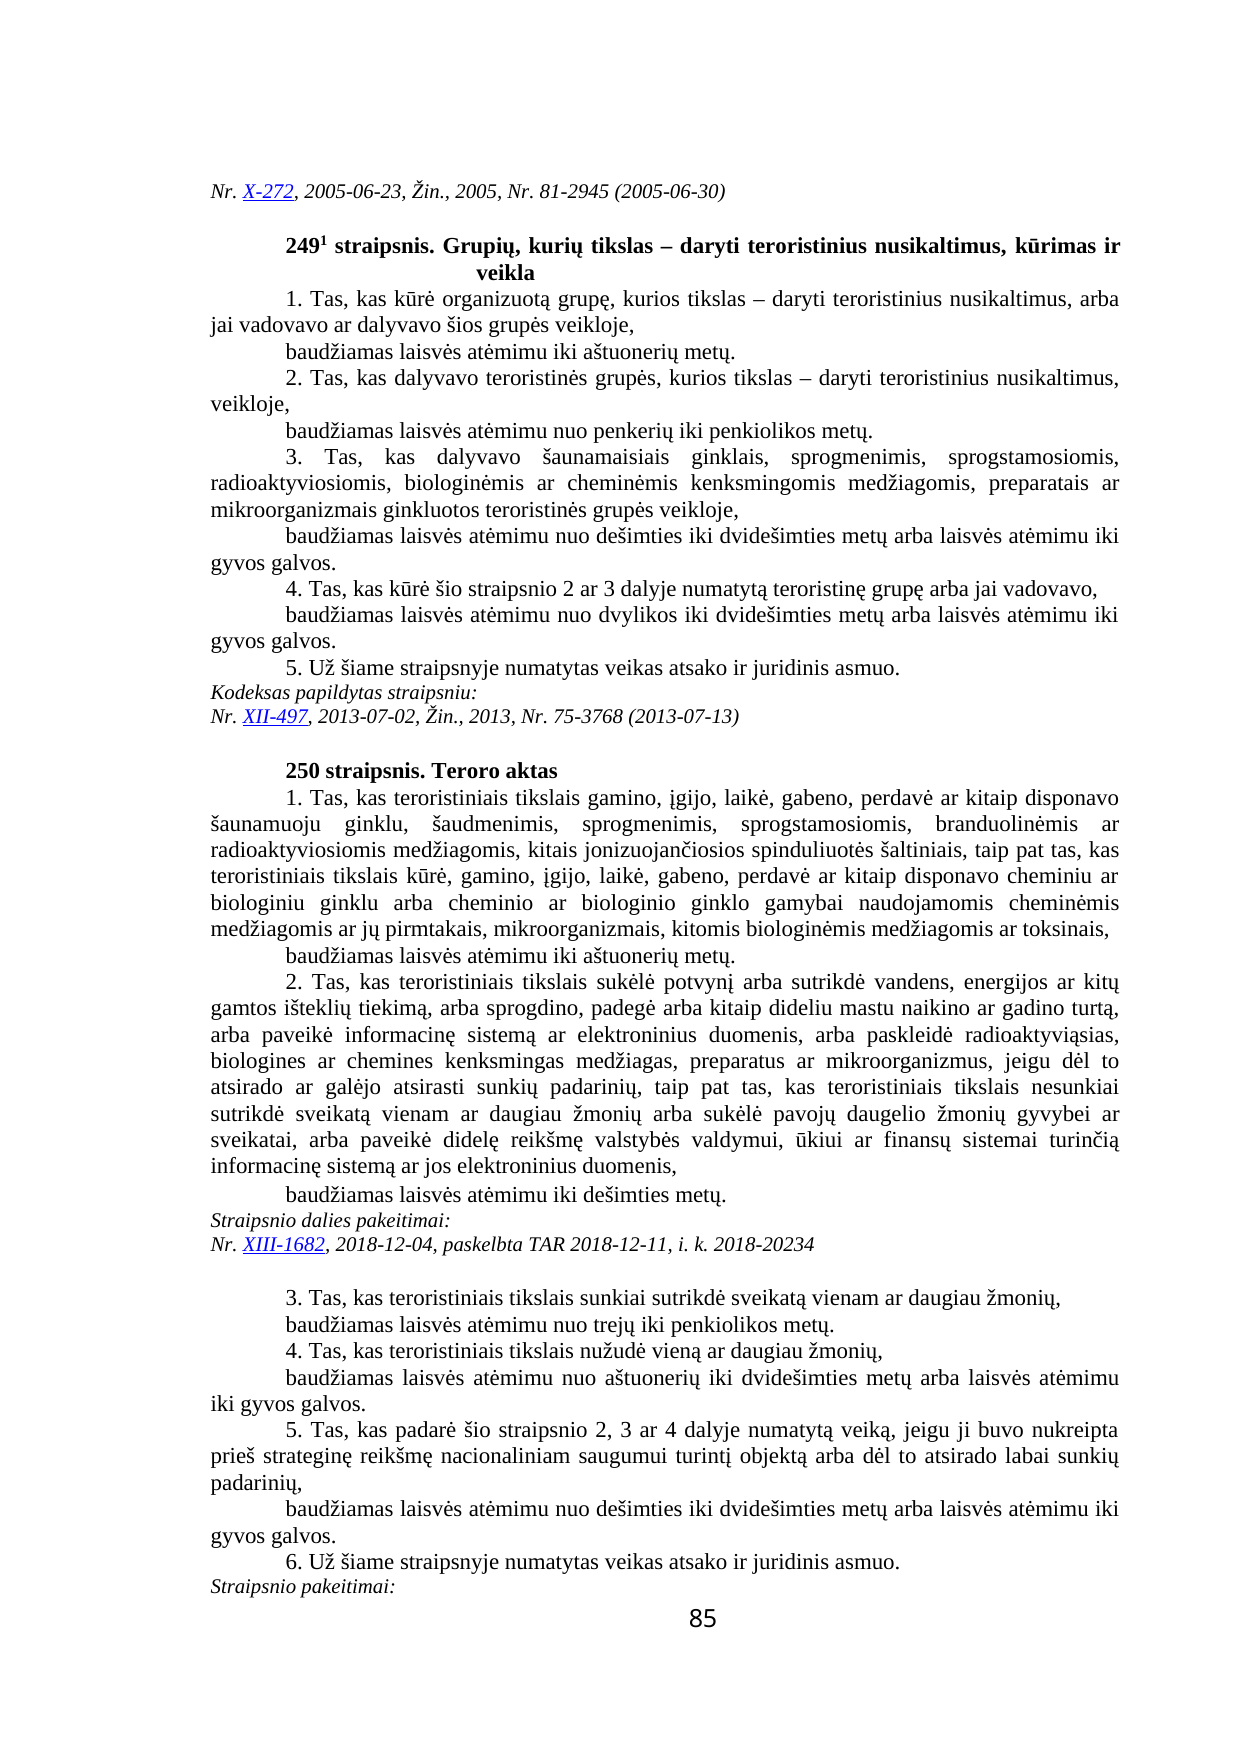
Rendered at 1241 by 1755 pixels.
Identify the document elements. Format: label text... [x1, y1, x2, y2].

text 3. Tas, kas teroristiniais tikslais sunkiai sutrikdė sveikatą vienam ar daugiau žmonių, [210, 1284, 1120, 1311]
text Nr. XII-497, 2013-07-02, Žin., 2013, Nr. 75-3768 (2013-07-13) [210, 704, 1120, 728]
text Nr. X-272, 2005-06-23, Žin., 2005, Nr. 81-2945 (2005-06-30) [210, 179, 1120, 203]
text baudžiamas laisvės atėmimu iki aštuonerių metų. [210, 338, 1120, 364]
text baudžiamas laisvės atėmimu nuo dešimties iki dvidešimties metų arba laisvės atėmimu iki gyvos galvos. [210, 522, 1120, 575]
text 5. Tas, kas padarė šio straipsnio 2, 3 ar 4 dalyje numatytą veiką, jeigu ji buvo nukreipta prieš strateginę reikšmę nacionaliniam saugumui turintį objektą arba dėl to atsirado labai sunkių padarinių, [210, 1416, 1120, 1495]
text 3. Tas, kas dalyvavo šaunamaisiais ginklais, sprogmenimis, sprogstamosiomis, radioaktyviosiomis, biologinėmis ar cheminėmis kenksmingomis medžiagomis, preparatais ar mikroorganizmais ginkluotos teroristinės grupės veikloje, [210, 443, 1120, 522]
text baudžiamas laisvės atėmimu iki dešimties metų. [210, 1179, 1120, 1208]
text Straipsnio dalies pakeitimai: [210, 1208, 1120, 1232]
text 1. Tas, kas kūrė organizuotą grupę, kurios tikslas – daryti teroristinius nusikaltimus, arba jai vadovavo ar dalyvavo šios grupės veikloje, [210, 285, 1120, 338]
text 2491 straipsnis. Grupių, kurių tikslas – daryti teroristinius nusikaltimus, kūrimas ir veikla [285, 232, 1120, 285]
text 250 straipsnis. Teroro aktas [210, 757, 1120, 783]
text Kodeksas papildytas straipsniu: [210, 680, 1120, 704]
text 2. Tas, kas teroristiniais tikslais sukėlė potvynį arba sutrikdė vandens, energijos ar kitų gamtos išteklių tiekimą, arba sprogdino, padegė arba kitaip dideliu mastu naikino ar gadino turtą, arba paveikė informacinę sistemą ar elektroninius duomenis, arba paskleidė radioaktyviąsias, biologines ar chemines kenksmingas medžiagas, preparatus ar mikroorganizmus, jeigu dėl to atsirado ar galėjo atsirasti sunkių padarinių, taip pat tas, kas teroristiniais tikslais nesunkiai sutrikdė sveikatą vienam ar daugiau žmonių arba sukėlė pavojų daugelio žmonių gyvybei ar sveikatai, arba paveikė didelę reikšmę valstybės valdymui, ūkiui ar finansų sistemai turinčią informacinę sistemą ar jos elektroninius duomenis, [210, 968, 1120, 1179]
text 2. Tas, kas dalyvavo teroristinės grupės, kurios tikslas – daryti teroristinius nusikaltimus, veikloje, [210, 364, 1120, 417]
text 5. Už šiame straipsnyje numatytas veikas atsako ir juridinis asmuo. [210, 654, 1120, 680]
text baudžiamas laisvės atėmimu nuo dešimties iki dvidešimties metų arba laisvės atėmimu iki gyvos galvos. [210, 1495, 1120, 1548]
text 6. Už šiame straipsnyje numatytas veikas atsako ir juridinis asmuo. [210, 1548, 1120, 1574]
text baudžiamas laisvės atėmimu iki aštuonerių metų. [210, 942, 1120, 968]
text 1. Tas, kas teroristiniais tikslais gamino, įgijo, laikė, gabeno, perdavė ar kitaip disponavo šaunamuoju ginklu, šaudmenimis, sprogmenimis, sprogstamosiomis, branduolinėmis ar radioaktyviosiomis medžiagomis, kitais jonizuojančiosios spinduliuotės šaltiniais, taip pat tas, kas teroristiniais tikslais kūrė, gamino, įgijo, laikė, gabeno, perdavė ar kitaip disponavo cheminiu ar biologiniu ginklu arba cheminio ar biologinio ginklo gamybai naudojamomis cheminėmis medžiagomis ar jų pirmtakais, mikroorganizmais, kitomis biologinėmis medžiagomis ar toksinais, [210, 783, 1120, 942]
text Nr. XIII-1682, 2018-12-04, paskelbta TAR 2018-12-11, i. k. 2018-20234 [210, 1232, 1120, 1256]
text baudžiamas laisvės atėmimu nuo penkerių iki penkiolikos metų. [210, 417, 1120, 443]
text Straipsnio pakeitimai: [210, 1574, 1120, 1598]
text 4. Tas, kas teroristiniais tikslais nužudė vieną ar daugiau žmonių, [210, 1337, 1120, 1363]
text baudžiamas laisvės atėmimu nuo aštuonerių iki dvidešimties metų arba laisvės atėmimu iki gyvos galvos. [210, 1363, 1120, 1416]
text 4. Tas, kas kūrė šio straipsnio 2 ar 3 dalyje numatytą teroristinę grupę arba jai vadovavo, [210, 575, 1120, 601]
text baudžiamas laisvės atėmimu nuo dvylikos iki dvidešimties metų arba laisvės atėmimu iki gyvos galvos. [210, 601, 1120, 654]
text baudžiamas laisvės atėmimu nuo trejų iki penkiolikos metų. [210, 1311, 1120, 1337]
